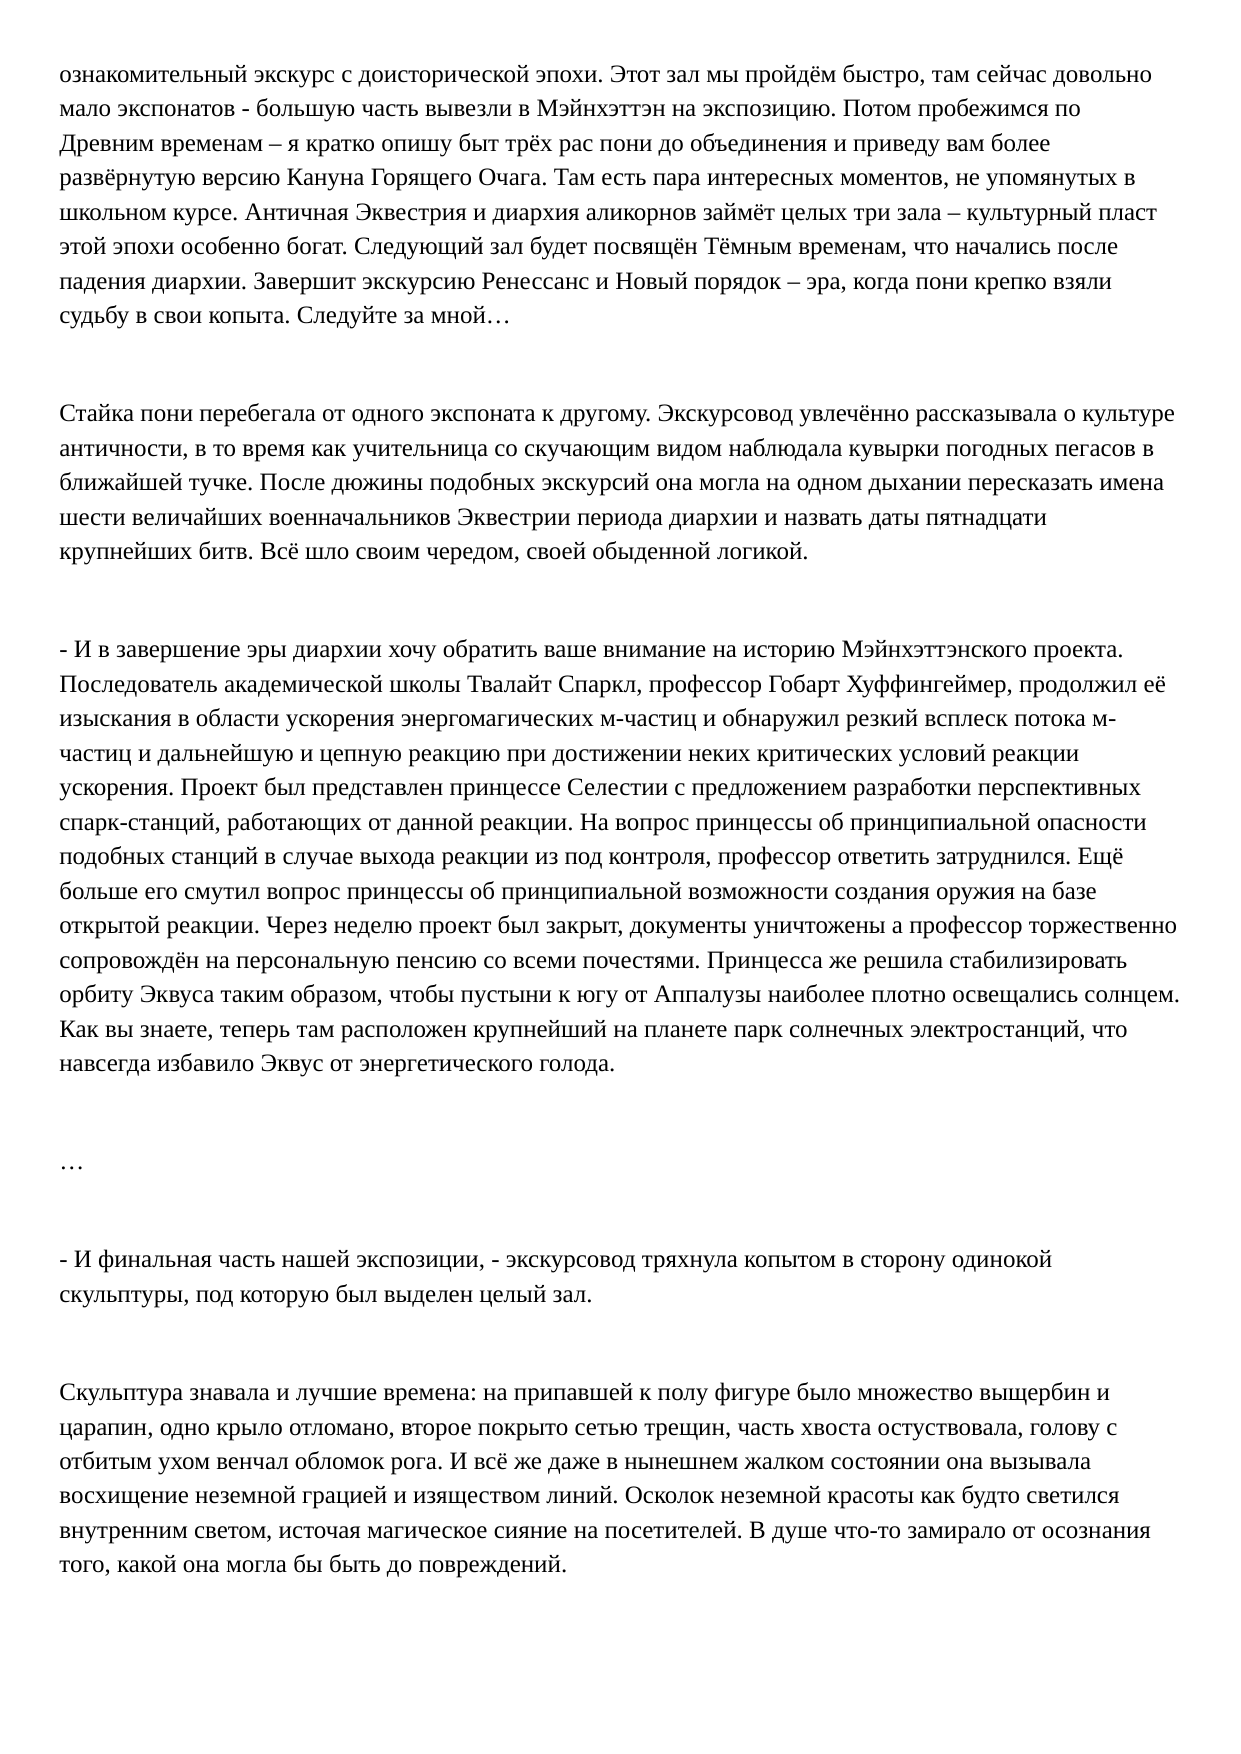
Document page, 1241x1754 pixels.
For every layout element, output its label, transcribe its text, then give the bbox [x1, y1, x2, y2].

text Скульптура знавала и лучшие времена: на припавшей к полу фигуре было множество выщербин и царапин, одно крыло отломано, второе покрыто сетью трещин, часть хвоста остуствовала, голову с отбитым ухом венчал обломок рога. И всё же даже в нынешнем жалком состоянии она вызывала восхищение неземной грацией и изяществом линий. Осколок неземной красоты как будто светился внутренним светом, источая магическое сияние на посетителей. В душе что-то замирало от осознания того, какой она могла бы быть до повреждений. [59, 1377, 1181, 1578]
text Стайка пони перебегала от одного экспоната к другому. Экскурсовод увлечённо рассказывала о культуре античности, в то время как учительница со скучающим видом наблюдала кувырки погодных пегасов в ближайшей тучке. После дюжины подобных экскурсий она могла на одном дыхании пересказать имена шести величайших военначальников Эквестрии периода диархии и назвать даты пятнадцати крупнейших битв. Всё шло своим чередом, своей обыденной логикой. [59, 398, 1181, 565]
text ознакомительный экскурс с доисторической эпохи. Этот зал мы пройдём быстро, там сейчас довольно мало экспонатов - большую часть вывезли в Мэйнхэттэн на экспозицию. Потом пробежимся по Древним временам – я кратко опишу быт трёх рас пони до объединения и приведу вам более развёрнутую версию Кануна Горящего Очага. Там есть пара интересных моментов, не упомянутых в школьном курсе. Античная Эквестрия и диархия аликорнов займёт целых три зала – культурный пласт этой эпохи особенно богат. Следующий зал будет посвящён Тёмным временам, что начались после падения диархии. Завершит экскурсию Ренессанс и Новый порядок – эра, когда пони крепко взяли судьбу в свои копыта. Следуйте за мной… [59, 59, 1181, 329]
text - И в завершение эры диархии хочу обратить ваше внимание на историю Мэйнхэттэнского проекта. Последователь академической школы Твалайт Спаркл, профессор Гобарт Хуффингеймер, продолжил её изыскания в области ускорения энергомагических м-частиц и обнаружил резкий всплеск потока м-частиц и дальнейшую и цепную реакцию при достижении неких критических условий реакции ускорения. Проект был представлен принцессе Селестии с предложением разработки перспективных спарк-станций, работающих от данной реакции. На вопрос принцессы об принципиальной опасности подобных станций в случае выхода реакции из под контроля, профессор ответить затруднился. Ещё больше его смутил вопрос принцессы об принципиальной возможности создания оружия на базе открытой реакции. Через неделю проект был закрыт, документы уничтожены а профессор торжественно сопровождён на персональную пенсию со всеми почестями. Принцесса же решила стабилизировать орбиту Эквуса таким образом, чтобы пустыни к югу от Аппалузы наиболее плотно освещались солнцем. Как вы знаете, теперь там расположен крупнейший на планете парк солнечных электростанций, что навсегда избавило Эквус от энергетического голода. [59, 634, 1181, 1077]
text … [59, 1146, 1181, 1175]
text - И финальная часть нашей экспозиции, - экскурсовод тряхнула копытом в сторону одинокой скульптуры, под которую был выделен целый зал. [59, 1244, 1181, 1308]
